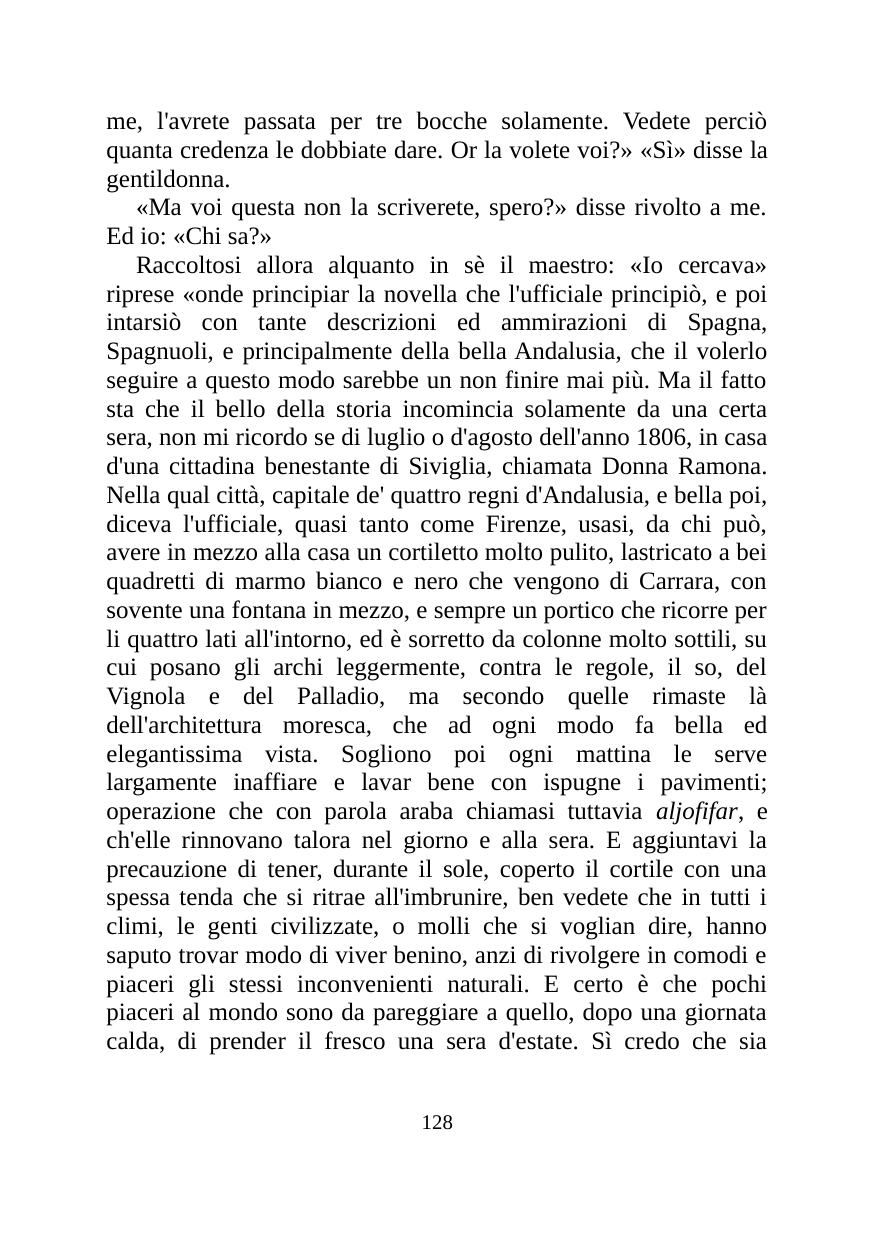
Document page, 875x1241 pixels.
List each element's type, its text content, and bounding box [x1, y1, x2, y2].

text me, l'avrete passata per tre bocche solamente. Vedete perciò quanta credenza le dobbiate dare. Or la volete voi?» «Sì» disse la gentildonna. [106, 106, 768, 192]
text «Ma voi questa non la scriverete, spero?» disse rivolto a me. Ed io: «Chi sa?» [106, 192, 768, 250]
text Raccoltosi allora alquanto in sè il maestro: «Io cercava» riprese «onde principiar la novella che l'ufficiale principiò, e poi intarsiò con tante descrizioni ed ammirazioni di Spagna, Spagnuoli, e principalmente della bella Andalusia, che il volerlo seguire a questo modo sarebbe un non finire mai più. Ma il fatto sta che il bello della storia incomincia solamente da una certa sera, non mi ricordo se di luglio o d'agosto dell'anno 1806, in casa d'una cittadina benestante di Siviglia, chiamata Donna Ramona. Nella qual città, capitale de' quattro regni d'Andalusia, e bella poi, diceva l'ufficiale, quasi tanto come Firenze, usasi, da chi può, avere in mezzo alla casa un cortiletto molto pulito, lastricato a bei quadretti di marmo bianco e nero che vengono di Carrara, con sovente una fontana in mezzo, e sempre un portico che ricorre per li quattro lati all'intorno, ed è sorretto da colonne molto sottili, su cui posano gli archi leggermente, contra le regole, il so, del Vignola e del Palladio, ma secondo quelle rimaste là dell'architettura moresca, che ad ogni modo fa bella ed elegantissima vista. Sogliono poi ogni mattina le serve largamente inaffiare e lavar bene con ispugne i pavimenti; operazione che con parola araba chiamasi tuttavia aljofifar, e ch'elle rinnovano talora nel giorno e alla sera. E aggiuntavi la precauzione di tener, durante il sole, coperto il cortile con una spessa tenda che si ritrae all'imbrunire, ben vedete che in tutti i climi, le genti civilizzate, o molli che si voglian dire, hanno saputo trovar modo di viver benino, anzi di rivolgere in comodi e piaceri gli stessi inconvenienti naturali. E certo è che pochi piaceri al mondo sono da pareggiare a quello, dopo una giornata calda, di prender il fresco una sera d'estate. Sì credo che sia [106, 250, 768, 1055]
